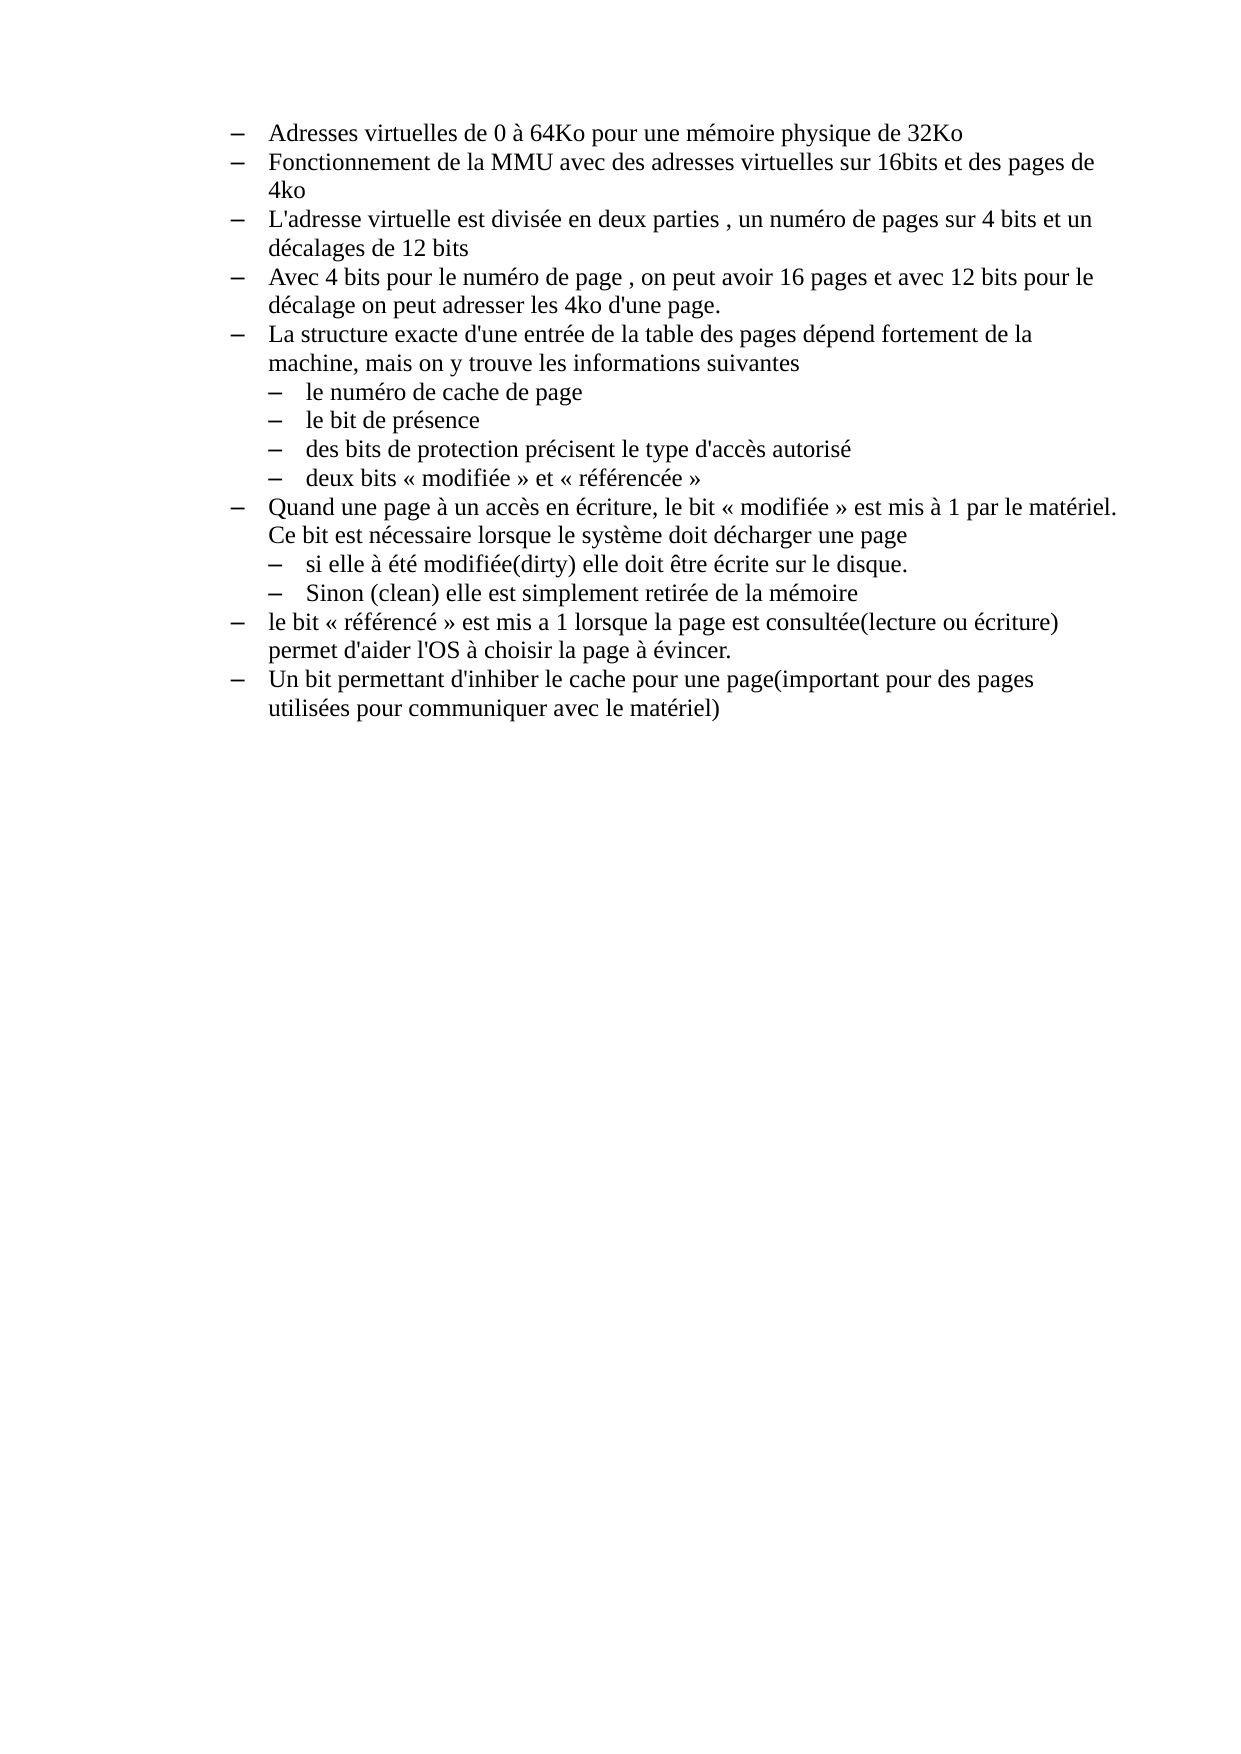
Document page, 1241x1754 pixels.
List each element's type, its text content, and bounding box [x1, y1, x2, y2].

list des bits de protection précisent le type d'accès autorisé [268, 434, 1122, 463]
list le bit de présence [268, 406, 1122, 434]
list Fonctionnement de la MMU avec des adresses virtuelles sur 16bits et des pages de 4ko [231, 147, 1122, 204]
list Sinon (clean) elle est simplement retirée de la mémoire [268, 578, 1122, 607]
list le bit « référencé » est mis a 1 lorsque la page est consultée(lecture ou écriture) permet d'aider l'OS à choisir la page à évincer. [231, 607, 1122, 664]
list La structure exacte d'une entrée de la table des pages dépend fortement de la machine, mais on y trouve les informations suivantes [231, 319, 1122, 377]
list le numéro de cache de page [268, 377, 1122, 406]
list Avec 4 bits pour le numéro de page , on peut avoir 16 pages et avec 12 bits pour le décalage on peut adresser les 4ko d'une page. [231, 262, 1122, 319]
list deux bits « modifiée » et « référencée » [268, 463, 1122, 492]
list L'adresse virtuelle est divisée en deux parties , un numéro de pages sur 4 bits et un décalages de 12 bits [231, 204, 1122, 262]
list Adresses virtuelles de 0 à 64Ko pour une mémoire physique de 32Ko [231, 118, 1122, 147]
list Un bit permettant d'inhiber le cache pour une page(important pour des pages utilisées pour communiquer avec le matériel) [231, 664, 1122, 722]
list Quand une page à un accès en écriture, le bit « modifiée » est mis à 1 par le matériel. Ce bit est nécessaire lorsque le système doit décharger une page [231, 492, 1122, 549]
list si elle à été modifiée(dirty) elle doit être écrite sur le disque. [268, 549, 1122, 578]
